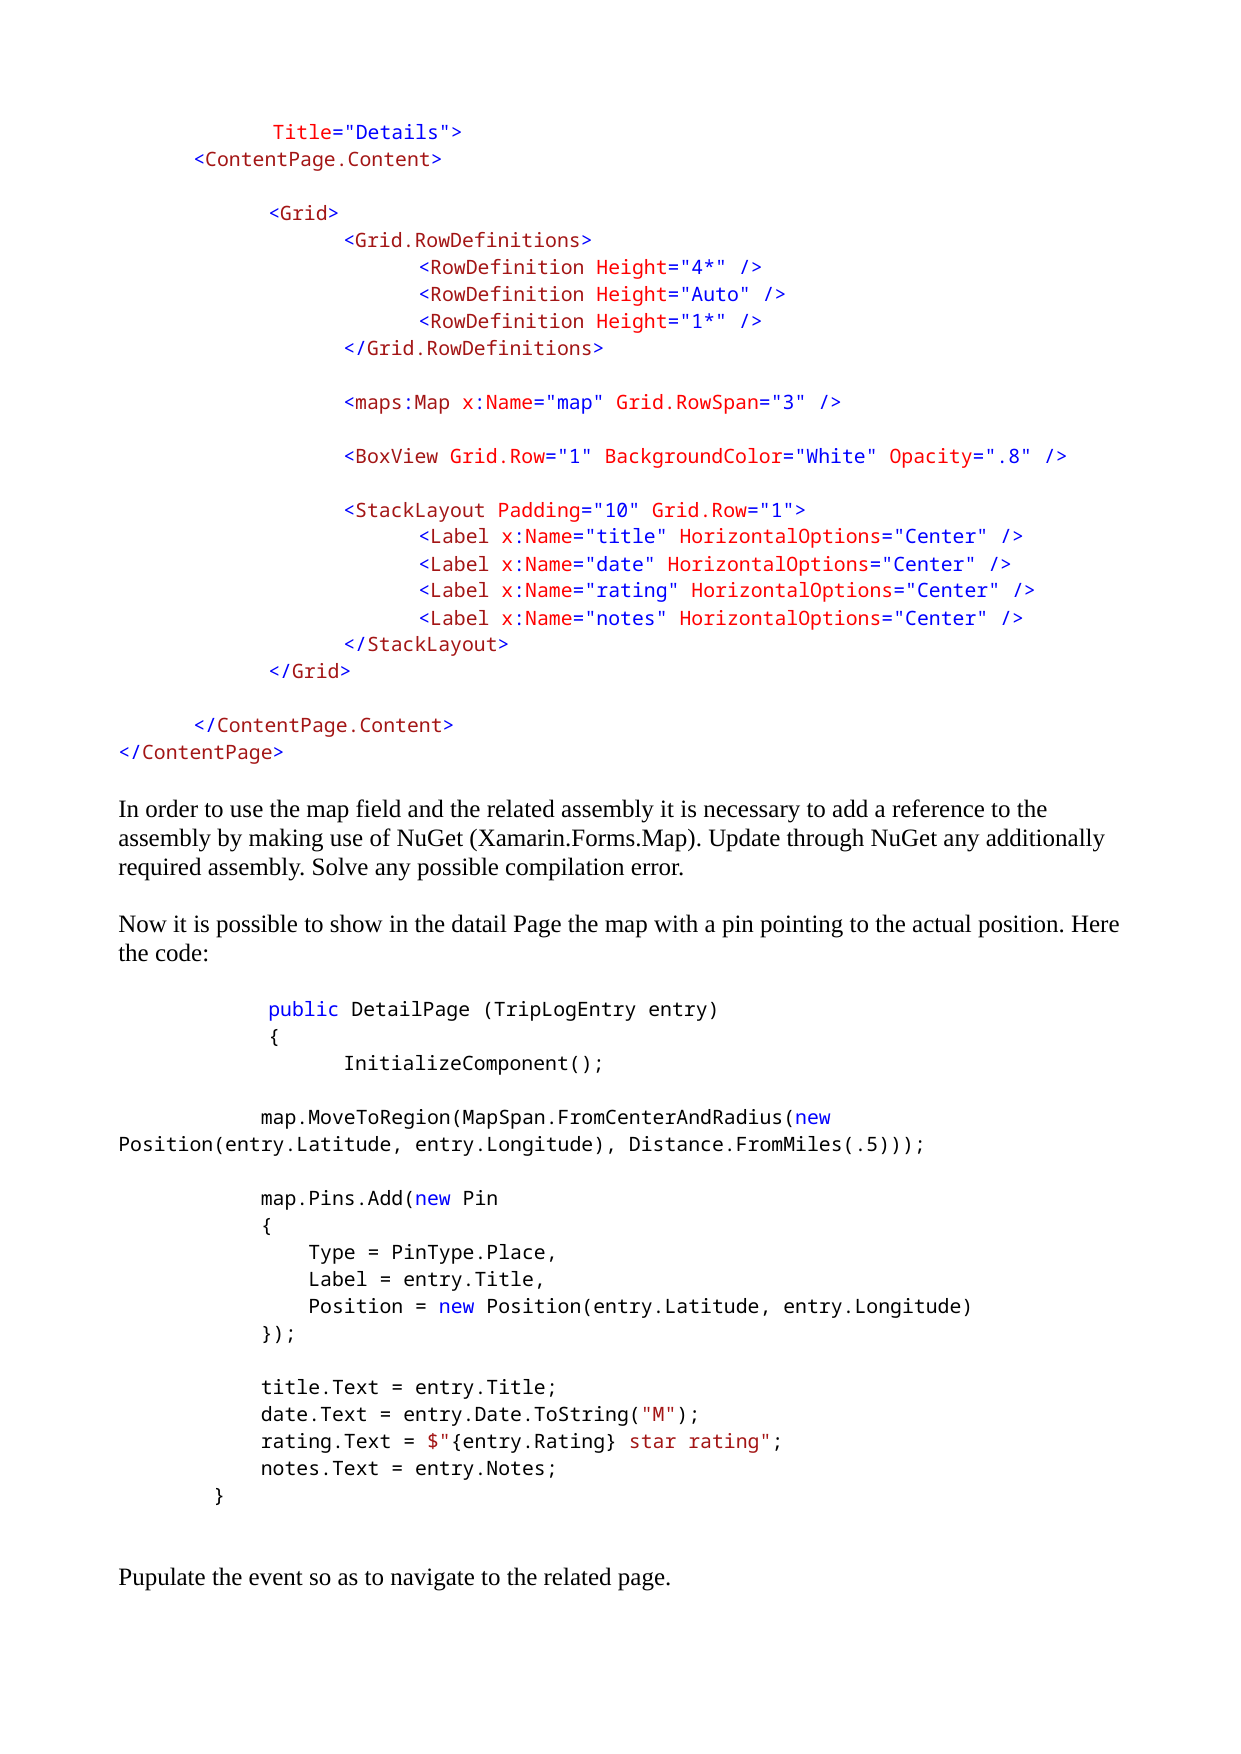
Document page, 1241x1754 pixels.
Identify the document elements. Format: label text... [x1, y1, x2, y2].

text <RowDefinition Height="Auto" /> [118, 280, 1122, 307]
text <Label x:Name="date" HorizontalOptions="Center" /> [118, 550, 1122, 577]
text InitializeComponent(); [118, 1049, 1122, 1077]
text date.Text = entry.Date.ToString("M"); [118, 1400, 1122, 1427]
text <Grid.RowDefinitions> [118, 226, 1122, 253]
text <Label x:Name="notes" HorizontalOptions="Center" /> [118, 604, 1122, 631]
text <RowDefinition Height="4*" /> [118, 253, 1122, 280]
text </Grid.RowDefinitions> [118, 334, 1122, 361]
text title.Text = entry.Title; [118, 1373, 1122, 1400]
text } [118, 1481, 1122, 1508]
text map.Pins.Add(new Pin [118, 1184, 1122, 1211]
text <maps:Map x:Name="map" Grid.RowSpan="3" /> [118, 388, 1122, 415]
text { [118, 1023, 1122, 1049]
text <Grid> [118, 199, 1122, 226]
text notes.Text = entry.Notes; [118, 1454, 1122, 1481]
text <BoxView Grid.Row="1" BackgroundColor="White" Opacity=".8" /> [118, 442, 1122, 469]
text Type = PinType.Place, [118, 1238, 1122, 1265]
text public DetailPage (TripLogEntry entry) [118, 996, 1122, 1023]
text <RowDefinition Height="1*" /> [118, 307, 1122, 334]
text map.MoveToRegion(MapSpan.FromCenterAndRadius(new Position(entry.Latitude, entry.Longitude), Distance.FromMiles(.5))); [118, 1103, 1122, 1157]
text Now it is possible to show in the datail Page the map with a pin pointing to the actual position. Here the code: [118, 909, 1122, 967]
text </ContentPage.Content> [118, 712, 1122, 739]
text In order to use the map field and the related assembly it is necessary to add a reference to the assembly by making use of NuGet (Xamarin.Forms.Map). Update through NuGet any additionally required assembly. Solve any possible compilation error. [118, 794, 1122, 881]
text <ContentPage.Content> [118, 145, 1122, 172]
text </ContentPage> [118, 739, 1122, 766]
text }); [118, 1319, 1122, 1346]
text </StackLayout> [118, 631, 1122, 658]
text <Label x:Name="rating" HorizontalOptions="Center" /> [118, 577, 1122, 604]
text </Grid> [118, 658, 1122, 685]
text Position = new Position(entry.Latitude, entry.Longitude) [118, 1292, 1122, 1319]
text <Label x:Name="title" HorizontalOptions="Center" /> [118, 523, 1122, 550]
text rating.Text = $"{entry.Rating} star rating"; [118, 1427, 1122, 1454]
text Label = entry.Title, [118, 1265, 1122, 1292]
text { [118, 1211, 1122, 1238]
text <StackLayout Padding="10" Grid.Row="1"> [118, 496, 1122, 523]
text Pupulate the event so as to navigate to the related page. [118, 1562, 1122, 1591]
text Title="Details"> [118, 118, 1122, 145]
